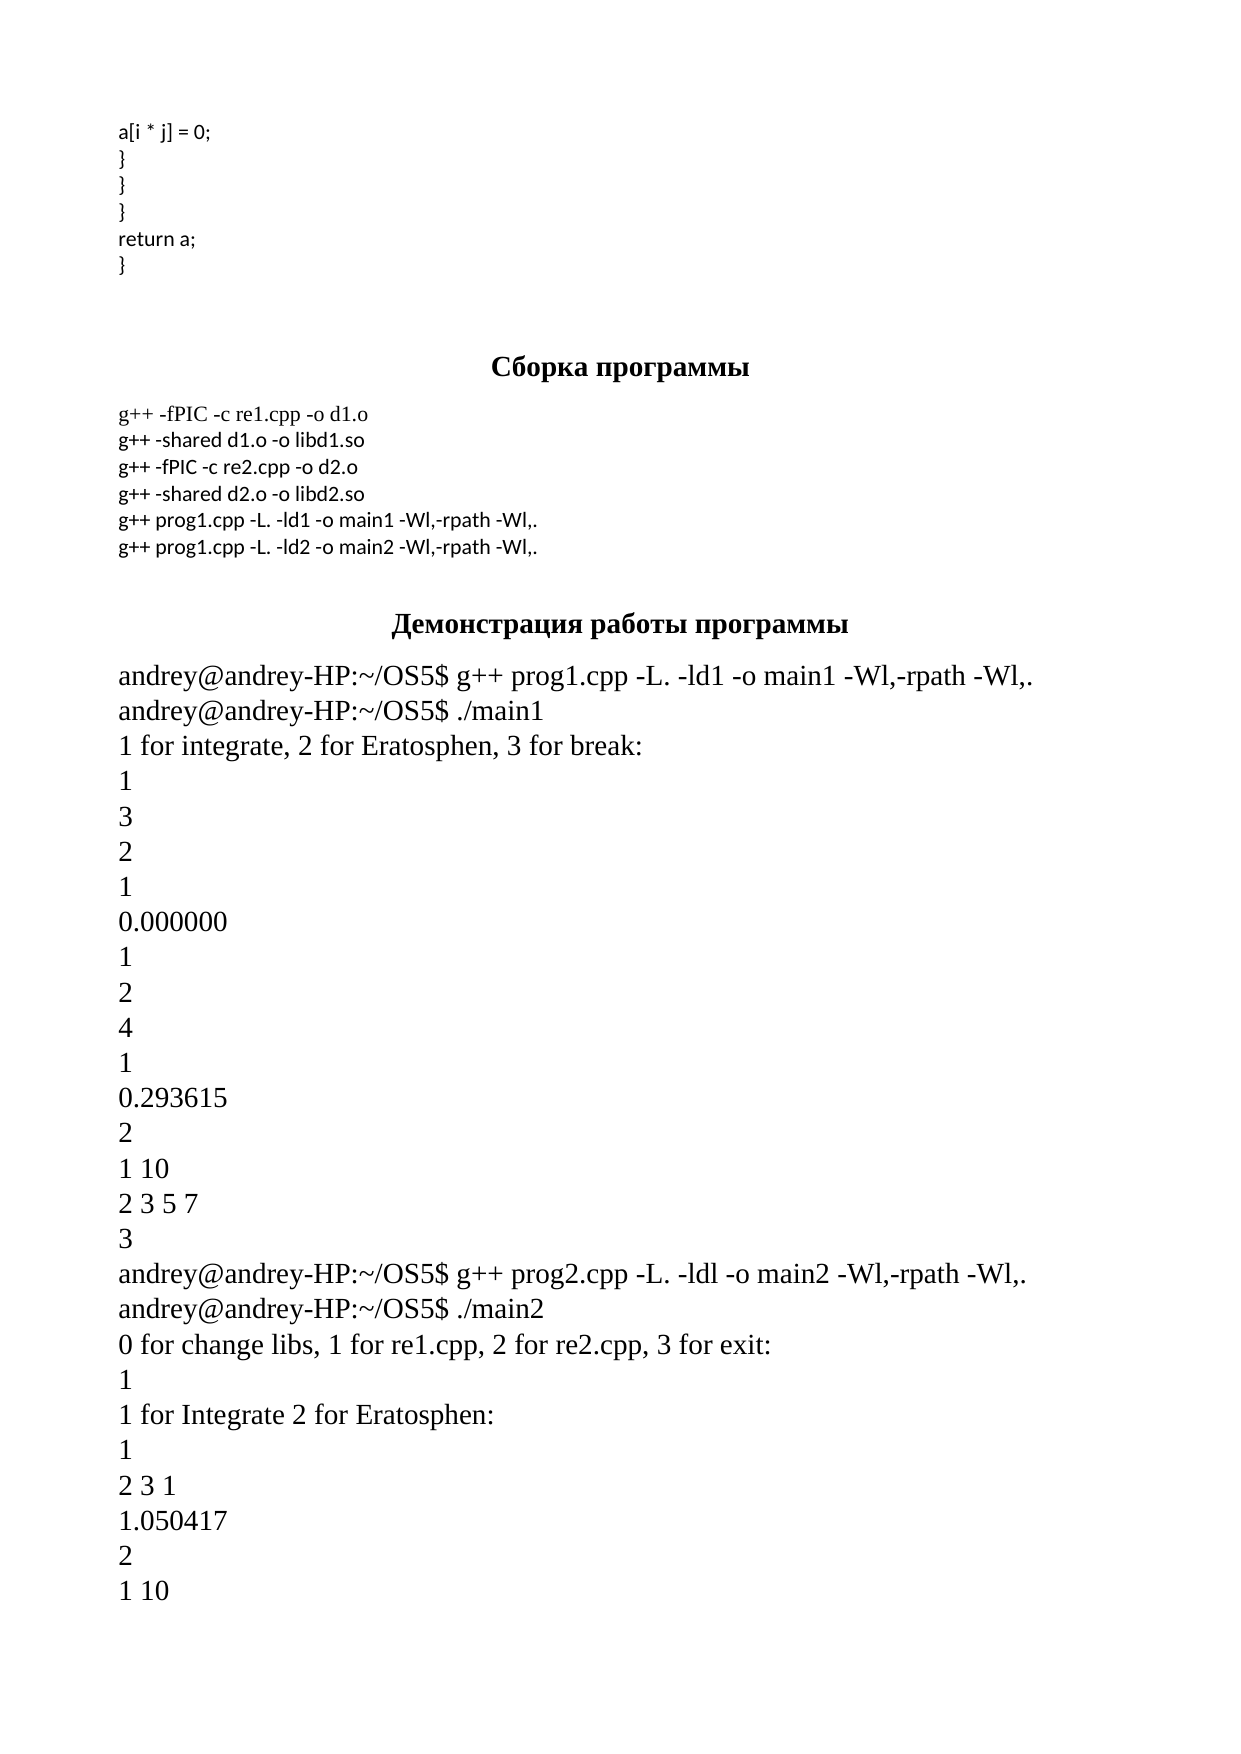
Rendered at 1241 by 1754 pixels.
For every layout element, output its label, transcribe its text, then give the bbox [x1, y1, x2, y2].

text 2 [118, 1116, 1122, 1149]
text a[i * j] = 0; [118, 118, 1122, 145]
text 4 [118, 1010, 1122, 1043]
text 1 [118, 1045, 1122, 1079]
text 0.000000 [118, 904, 1122, 938]
text return a; [118, 225, 1122, 251]
text andrey@andrey-HP:~/OS5$ ./main2 [118, 1292, 1122, 1325]
text 2 [118, 1538, 1122, 1572]
text andrey@andrey-HP:~/OS5$ g++ prog1.cpp -L. -ld1 -o main1 -Wl,-rpath -Wl,. [118, 658, 1122, 691]
text 1 [118, 763, 1122, 797]
text } [118, 171, 1122, 198]
text 3 [118, 799, 1122, 832]
text g++ -fPIC -c re1.cpp -o d1.o [118, 401, 1122, 427]
text Сборка программы [118, 349, 1122, 383]
text } [118, 198, 1122, 225]
text 1 for Integrate 2 for Eratosphen: [118, 1397, 1122, 1431]
text 1.050417 [118, 1503, 1122, 1536]
text } [118, 145, 1122, 171]
text 1 10 [118, 1151, 1122, 1184]
text 2 [118, 975, 1122, 1008]
text 3 [118, 1221, 1122, 1255]
text g++ -shared d2.o -o libd2.so [118, 480, 1122, 507]
text 0 for change libs, 1 for re1.cpp, 2 for re2.cpp, 3 for exit: [118, 1327, 1122, 1360]
text Демонстрация работы программы [118, 606, 1122, 639]
text 1 [118, 1362, 1122, 1396]
text } [118, 251, 1122, 278]
text andrey@andrey-HP:~/OS5$ ./main1 [118, 693, 1122, 727]
text g++ -fPIC -c re2.cpp -o d2.o [118, 453, 1122, 480]
text g++ -shared d1.o -o libd1.so [118, 427, 1122, 453]
text 1 10 [118, 1573, 1122, 1607]
text 0.293615 [118, 1080, 1122, 1114]
text g++ prog1.cpp -L. -ld1 -o main1 -Wl,-rpath -Wl,. [118, 507, 1122, 533]
text 2 [118, 834, 1122, 867]
text 1 [118, 869, 1122, 903]
text 1 [118, 1432, 1122, 1466]
text andrey@andrey-HP:~/OS5$ g++ prog2.cpp -L. -ldl -o main2 -Wl,-rpath -Wl,. [118, 1256, 1122, 1290]
text 1 for integrate, 2 for Eratosphen, 3 for break: [118, 728, 1122, 762]
text 2 3 5 7 [118, 1186, 1122, 1219]
text 2 3 1 [118, 1468, 1122, 1501]
text 1 [118, 939, 1122, 973]
text g++ prog1.cpp -L. -ld2 -o main2 -Wl,-rpath -Wl,. [118, 533, 1122, 560]
